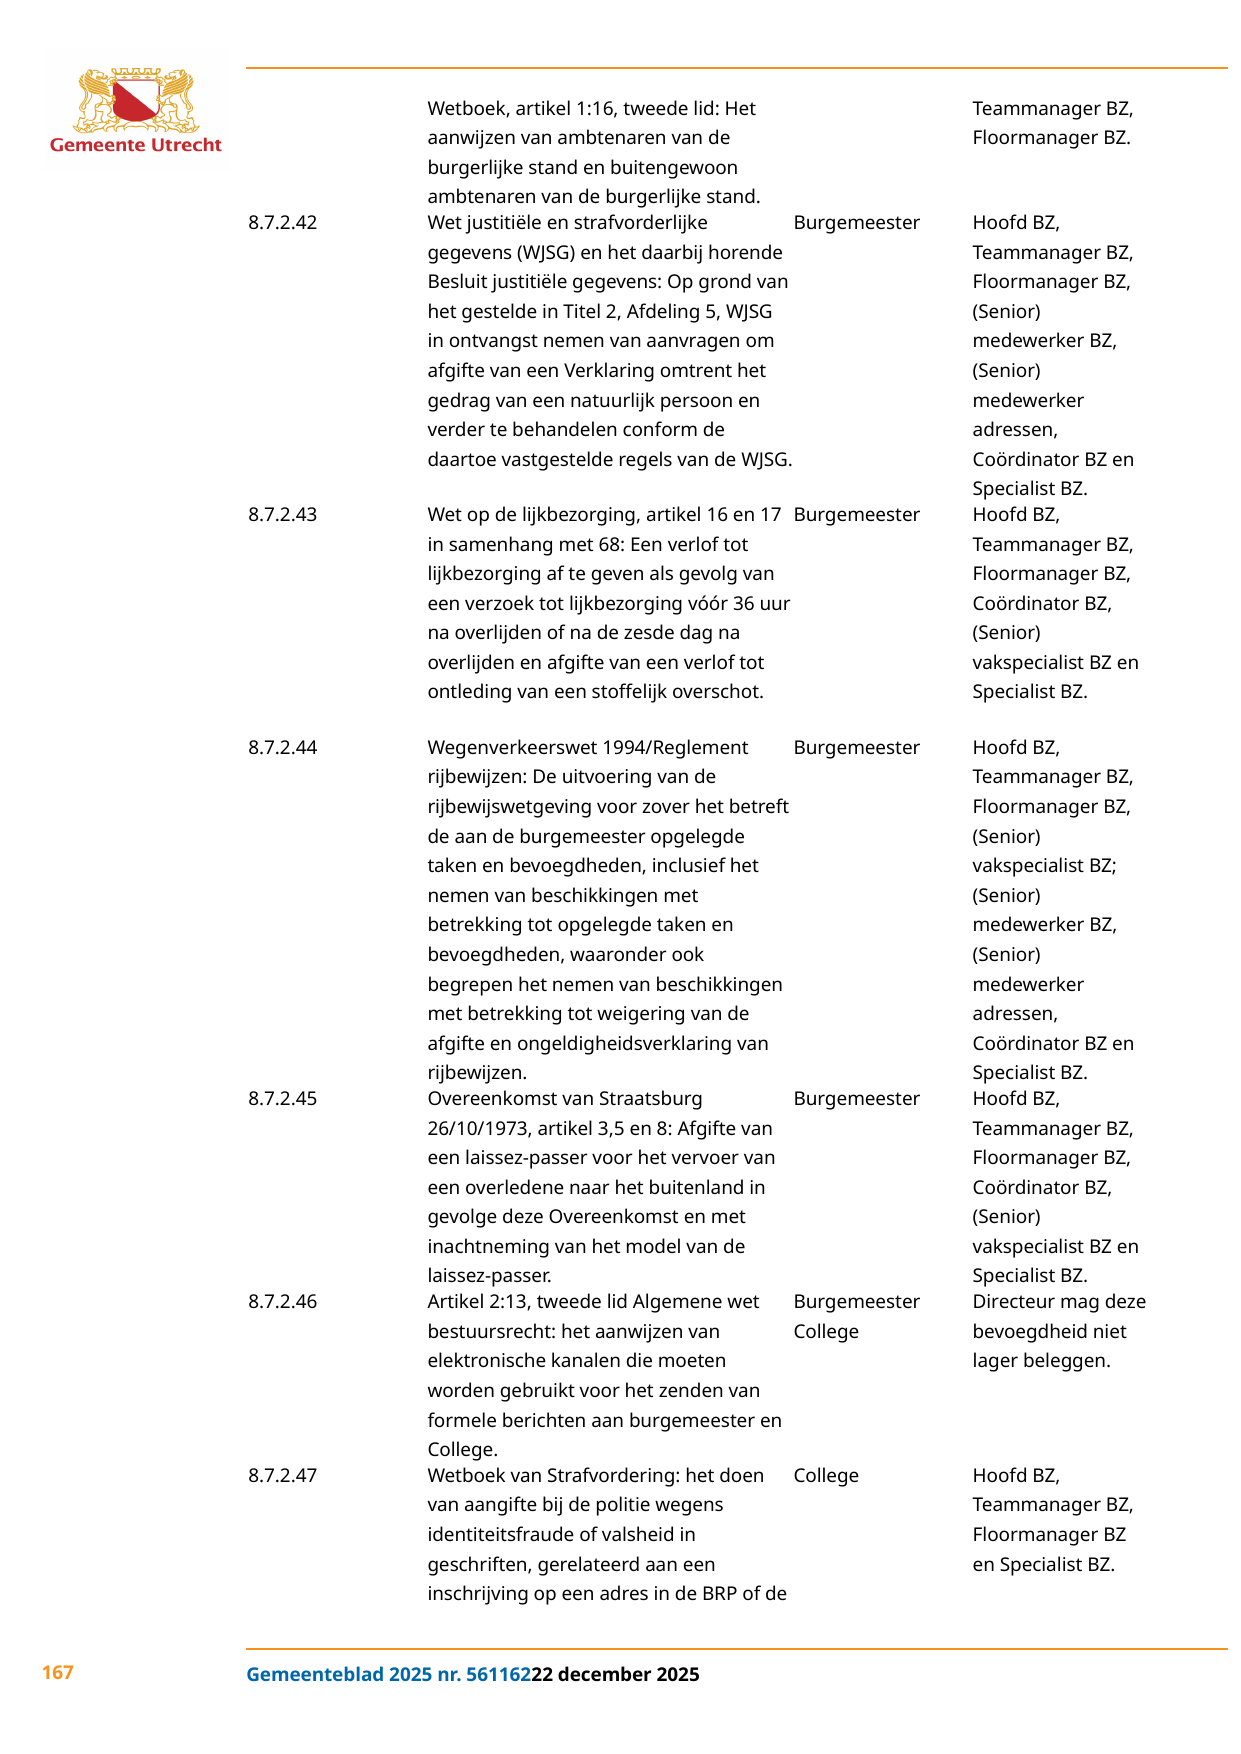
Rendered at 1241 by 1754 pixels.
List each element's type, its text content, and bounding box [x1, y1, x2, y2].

table_cell College [793, 1462, 972, 1606]
table_cell Wet justitiële en strafvorderlijke gegevens (WJSG) en het daarbij horende Besluit justitiële gegevens: Op grond van het gestelde in Titel 2, Afdeling 5, WJSG in ontvangst nemen van aanvragen om afgifte van een Verklaring omtrent het gedrag van een natuurlijk persoon en verder te behandelen conform de daartoe vastgestelde regels van de WJSG. [427, 209, 793, 501]
table_cell Wegenverkeerswet 1994/Reglement rijbewijzen: De uitvoering van de rijbewijswetgeving voor zover het betreft de aan de burgemeester opgelegde taken en bevoegdheden, inclusief het nemen van beschikkingen met betrekking tot opgelegde taken en bevoegdheden, waaronder ook begrepen het nemen van beschikkingen met betrekking tot weigering van de afgifte en ongeldigheidsverklaring van rijbewijzen. [427, 734, 793, 1085]
table_cell Burgemeester College [793, 1289, 972, 1462]
table_cell 8.7.2.43 [248, 501, 427, 734]
table_cell Burgemeester [793, 501, 972, 734]
table_cell Directeur mag deze bevoegdheid niet lager beleggen. [973, 1289, 1152, 1462]
table_cell Wet op de lijkbezorging, artikel 16 en 17 in samenhang met 68: Een verlof tot lijkbezorging af te geven als gevolg van een verzoek tot lijkbezorging vóór 36 uur na overlijden of na de zesde dag na overlijden en afgifte van een verlof tot ontleding van een stoffelijk overschot. [427, 501, 793, 734]
table_cell Hoofd BZ, Teammanager BZ, Floormanager BZ, (Senior) vakspecialist BZ; (Senior) medewerker BZ, (Senior) medewerker adressen, Coördinator BZ en Specialist BZ. [973, 734, 1152, 1085]
table_cell Hoofd BZ, Teammanager BZ, Floormanager BZ, Coördinator BZ, (Senior) vakspecialist BZ en Specialist BZ. [973, 1085, 1152, 1288]
picture [41, 47, 231, 172]
table_cell Overeenkomst van Straatsburg 26/10/1973, artikel 3,5 en 8: Afgifte van een laissez-passer voor het vervoer van een overledene naar het buitenland in gevolge deze Overeenkomst en met inachtneming van het model van de laissez-passer. [427, 1085, 793, 1288]
table_cell 8.7.2.44 [248, 734, 427, 1085]
table_cell 8.7.2.42 [248, 209, 427, 501]
table_cell [793, 95, 972, 209]
table_cell Hoofd BZ, Teammanager BZ, Floormanager BZ, (Senior) medewerker BZ, (Senior) medewerker adressen, Coördinator BZ en Specialist BZ. [973, 209, 1152, 501]
table_cell 8.7.2.46 [248, 1289, 427, 1462]
table_cell Hoofd BZ, Teammanager BZ, Floormanager BZ, Coördinator BZ, (Senior) vakspecialist BZ en Specialist BZ. [973, 501, 1152, 734]
table_cell Artikel 2:13, tweede lid Algemene wet bestuursrecht: het aanwijzen van elektronische kanalen die moeten worden gebruikt voor het zenden van formele berichten aan burgemeester en College. [427, 1289, 793, 1462]
table_cell 8.7.2.47 [248, 1462, 427, 1606]
table_cell Wetboek van Strafvordering: het doen van aangifte bij de politie wegens identiteitsfraude of valsheid in geschriften, gerelateerd aan een inschrijving op een adres in de BRP of de [427, 1462, 793, 1606]
table_cell Wetboek, artikel 1:16, tweede lid: Het aanwijzen van ambtenaren van de burgerlijke stand en buitengewoon ambtenaren van de burgerlijke stand. [427, 95, 793, 209]
table_cell Burgemeester [793, 209, 972, 501]
table_cell [248, 95, 427, 209]
table_cell 8.7.2.45 [248, 1085, 427, 1288]
table_cell Burgemeester [793, 734, 972, 1085]
table_cell Burgemeester [793, 1085, 972, 1288]
table_cell Hoofd BZ, Teammanager BZ, Floormanager BZ en Specialist BZ. [973, 1462, 1152, 1606]
table_cell Teammanager BZ, Floormanager BZ. [973, 95, 1152, 209]
